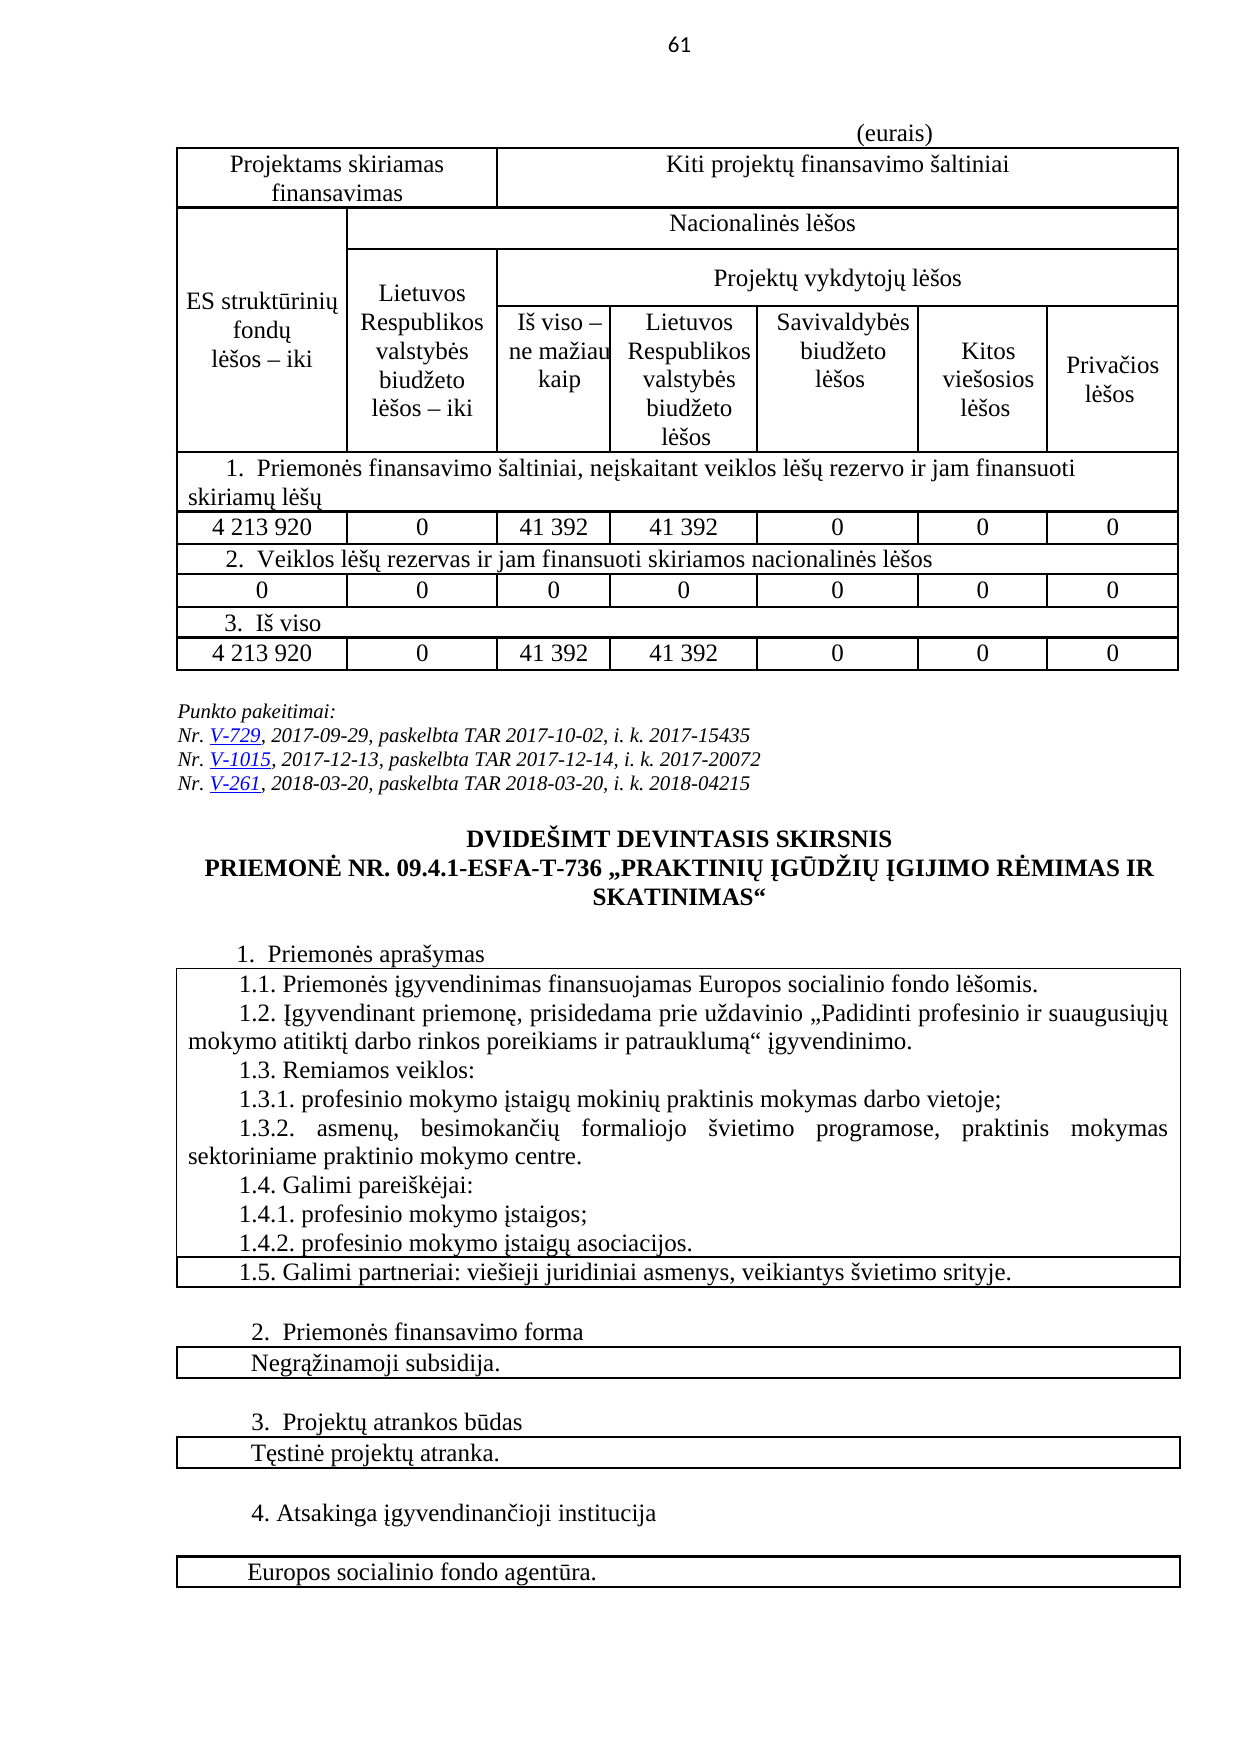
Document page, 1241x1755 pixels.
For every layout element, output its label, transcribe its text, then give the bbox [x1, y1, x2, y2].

table_cell Iš viso – ne mažiau kaip [498, 307, 609, 451]
table_cell 3. Iš viso [178, 608, 1177, 636]
table_cell 0 [758, 639, 917, 668]
text Punkto pakeitimai: [177, 699, 1181, 723]
text 2. Priemonės finansavimo forma [251, 1317, 1181, 1346]
table_header Europos socialinio fondo agentūra. [178, 1558, 1179, 1586]
table_cell 0 [919, 513, 1046, 542]
table_cell 2. Veiklos lėšų rezervas ir jam finansuoti skiriamos nacionalinės lėšos [178, 545, 1177, 573]
table_cell Lietuvos Respublikos valstybės biudžeto lėšos – iki [348, 250, 496, 451]
table_cell 41 392 [611, 513, 756, 542]
table_header 1.1. Priemonės įgyvendinimas finansuojamas Europos socialinio fondo lėšomis. [177, 969, 1180, 998]
table_cell 0 [178, 575, 346, 606]
table_cell Kitos viešosios lėšos [919, 307, 1046, 451]
text DVIDEŠIMT DEVINTASIS SKIRSNIS [177, 824, 1181, 853]
table_cell 0 [758, 513, 917, 542]
table_cell 0 [919, 575, 1046, 606]
text Nr. V-729, 2017-09-29, paskelbta TAR 2017-10-02, i. k. 2017-15435 [177, 723, 1181, 747]
table_cell 0 [348, 575, 496, 606]
table_cell 0 [1048, 513, 1177, 542]
table_cell 1.5. Galimi partneriai: viešieji juridiniai asmenys, veikiantys švietimo srityje. [178, 1258, 1179, 1286]
table_cell 41 392 [611, 639, 756, 668]
table_cell 1.4. Galimi pareiškėjai: 1.4.1. profesinio mokymo įstaigos; 1.4.2. profesinio mokymo įstaigų asociacijos. [177, 1170, 1180, 1256]
table_cell 0 [498, 575, 609, 606]
table_cell 0 [611, 575, 756, 606]
table_header Projektams skiriamas finansavimas [178, 149, 496, 206]
text Nr. V-1015, 2017-12-13, paskelbta TAR 2017-12-14, i. k. 2017-20072 [177, 747, 1181, 771]
table_cell 0 [919, 639, 1046, 668]
table_cell 0 [1048, 639, 1177, 668]
table_cell 1.2. Įgyvendinant priemonę, prisidedama prie uždavinio „Padidinti profesinio ir suaugusiųjų mokymo atitiktį darbo rinkos poreikiams ir patrauklumą“ įgyvendinimo. [177, 998, 1180, 1055]
table_cell 1. Priemonės finansavimo šaltiniai, neįskaitant veiklos lėšų rezervo ir jam finansuoti skiriamų lėšų [178, 453, 1177, 510]
table_cell 4 213 920 [178, 513, 346, 542]
table_cell Lietuvos Respublikos valstybės biudžeto lėšos [611, 307, 756, 451]
table_header Tęstinė projektų atranka. [178, 1438, 1179, 1467]
table_header Kiti projektų finansavimo šaltiniai [498, 149, 1177, 206]
text 4. Atsakinga įgyvendinančioji institucija [251, 1498, 1181, 1527]
table_header Negrąžinamoji subsidija. [178, 1348, 1179, 1377]
text PRIEMONĖ NR. 09.4.1-ESFA-T-736 „PRAKTINIŲ ĮGŪDŽIŲ ĮGIJIMO RĖMIMAS IR SKATINIMAS“ [177, 853, 1181, 910]
table_cell 0 [1048, 575, 1177, 606]
table_cell 41 392 [498, 639, 609, 668]
table_cell 41 392 [498, 513, 609, 542]
table_cell 0 [758, 575, 917, 606]
table_cell Savivaldybės biudžeto lėšos [758, 307, 917, 451]
table_cell 4 213 920 [178, 639, 346, 668]
table_cell ES struktūrinių fondų lėšos – iki [178, 209, 346, 451]
text 1. Priemonės aprašymas [236, 939, 1181, 968]
table_cell 1.3. Remiamos veiklos: 1.3.1. profesinio mokymo įstaigų mokinių praktinis mokymas darbo vietoje; 1.3.2. asmenų, besimokančių formaliojo švietimo programose, praktinis mokymas sektoriniame praktinio mokymo centre. [177, 1055, 1180, 1170]
table_cell Nacionalinės lėšos [348, 209, 1177, 248]
table_cell Projektų vykdytojų lėšos [498, 250, 1177, 305]
table_cell Privačios lėšos [1048, 307, 1177, 451]
text 3. Projektų atrankos būdas [251, 1407, 1181, 1436]
text (eurais) [177, 118, 1181, 147]
table_cell 0 [348, 513, 496, 542]
table_cell 0 [348, 639, 496, 668]
text Nr. V-261, 2018-03-20, paskelbta TAR 2018-03-20, i. k. 2018-04215 [177, 771, 1181, 795]
